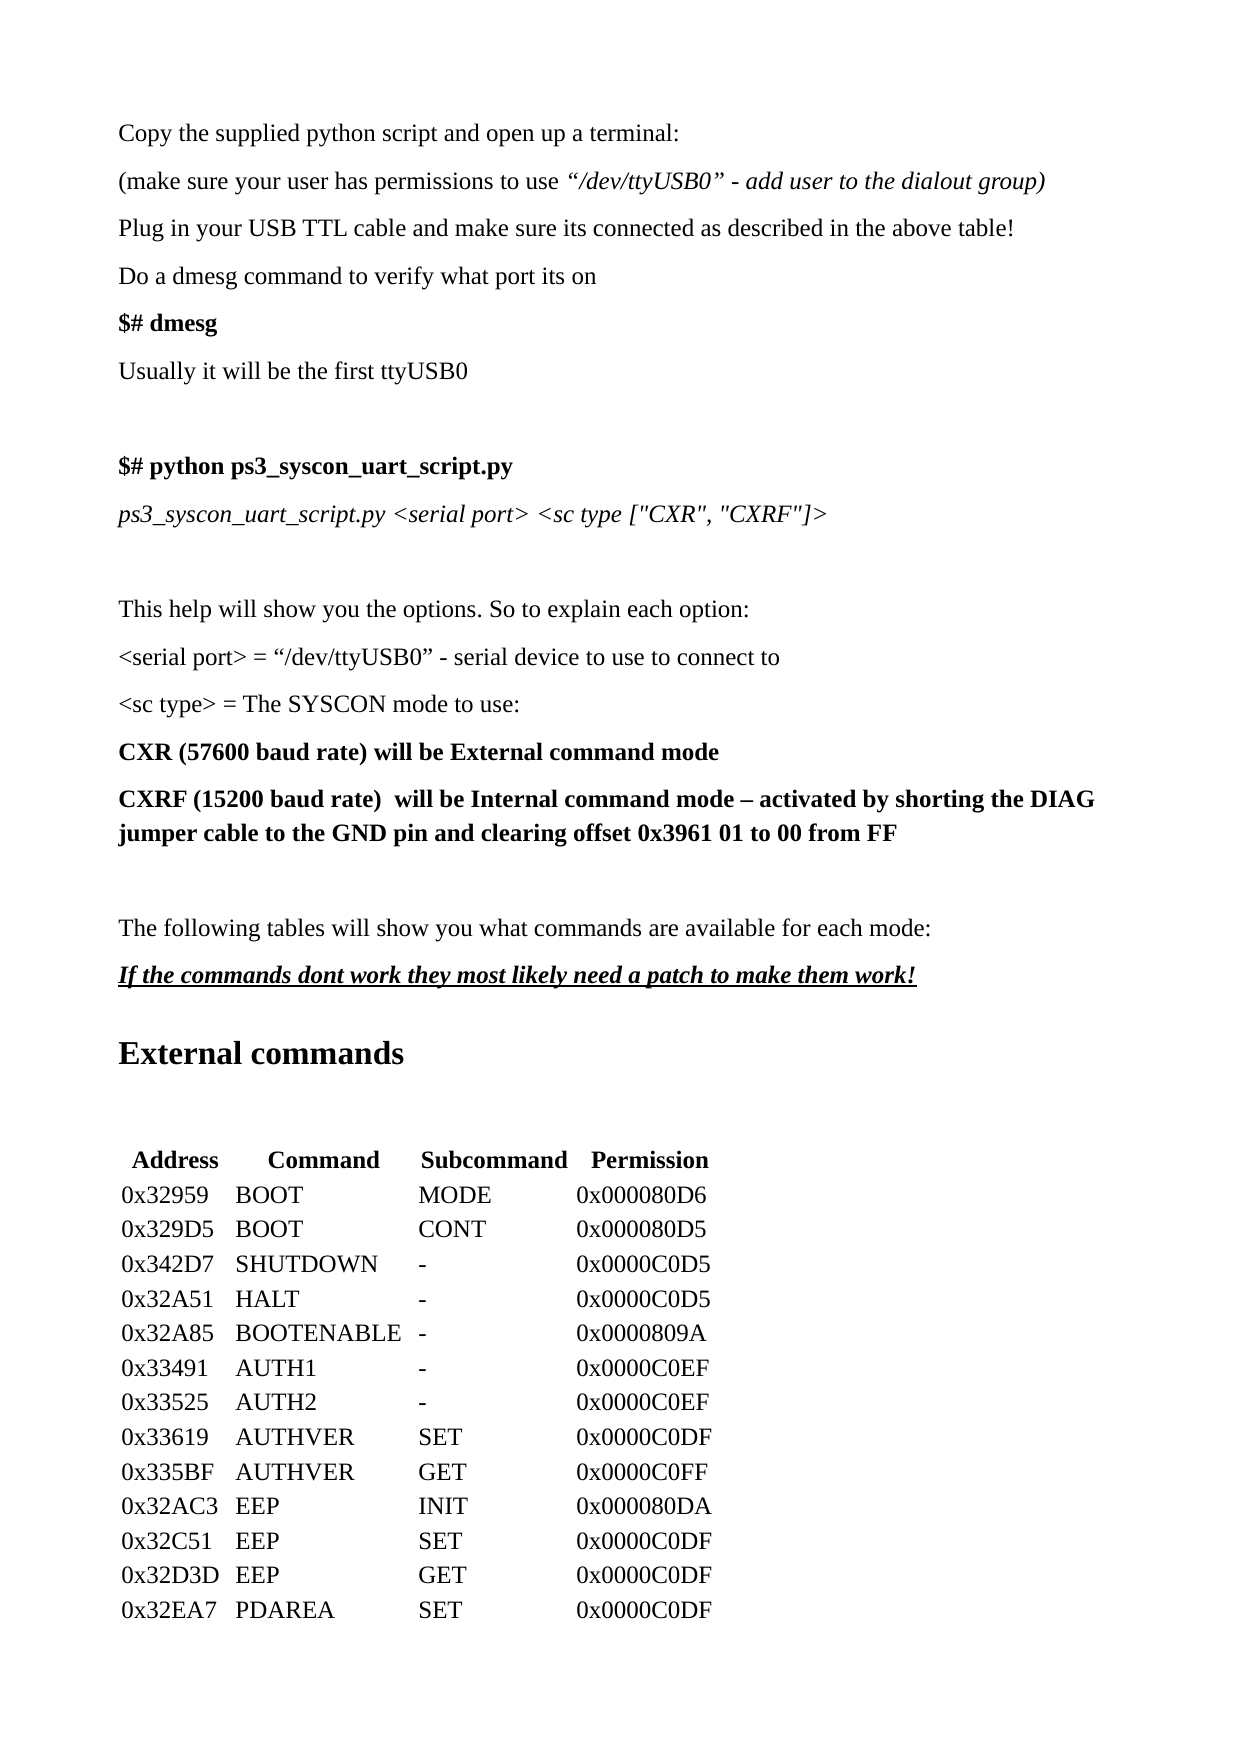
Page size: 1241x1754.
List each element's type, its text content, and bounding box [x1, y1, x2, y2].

table_cell SET [415, 1523, 573, 1557]
table_cell 0x32A85 [118, 1315, 232, 1350]
table_cell AUTH2 [232, 1385, 415, 1419]
table_cell BOOTENABLE [232, 1315, 415, 1350]
table_header Address [118, 1143, 232, 1177]
text CXR (57600 baud rate) will be External command mode [118, 737, 1122, 766]
table_cell 0x0000C0FF [573, 1454, 733, 1488]
table_cell 0x0000C0D5 [573, 1246, 733, 1281]
table_cell EEP [232, 1488, 415, 1523]
table_cell - [415, 1281, 573, 1315]
table_cell INIT [415, 1488, 573, 1523]
table_cell 0x0000C0DF [573, 1592, 733, 1627]
table_cell AUTHVER [232, 1419, 415, 1454]
text CXRF (15200 baud rate) will be Internal command mode – activated by shorting the DIAG jumper cable to the GND pin and clearing offset 0x3961 01 to 00 from FF [118, 784, 1122, 846]
table_cell 0x335BF [118, 1454, 232, 1488]
table_cell 0x0000809A [573, 1315, 733, 1350]
table_cell - [415, 1350, 573, 1384]
table_cell 0x32EA7 [118, 1592, 232, 1627]
table_cell 0x32959 [118, 1177, 232, 1212]
table_cell 0x0000C0DF [573, 1419, 733, 1454]
text $# python ps3_syscon_uart_script.py [118, 451, 1122, 480]
text Plug in your USB TTL cable and make sure its connected as described in the above table! [118, 213, 1122, 242]
table_cell AUTHVER [232, 1454, 415, 1488]
table_cell 0x32D3D [118, 1558, 232, 1592]
text Usually it will be the first ttyUSB0 [118, 356, 1122, 385]
table_cell 0x0000C0DF [573, 1523, 733, 1557]
table_cell - [415, 1385, 573, 1419]
table_cell 0x32AC3 [118, 1488, 232, 1523]
table_cell SHUTDOWN [232, 1246, 415, 1281]
table_cell 0x000080DA [573, 1488, 733, 1523]
table_cell 0x0000C0EF [573, 1385, 733, 1419]
table_cell GET [415, 1558, 573, 1592]
table_cell 0x0000C0EF [573, 1350, 733, 1384]
table_cell GET [415, 1454, 573, 1488]
text $# dmesg [118, 308, 1122, 337]
text <serial port> = “/dev/ttyUSB0” - serial device to use to connect to [118, 642, 1122, 671]
table_cell PDAREA [232, 1592, 415, 1627]
table_cell MODE [415, 1177, 573, 1212]
table_cell SET [415, 1592, 573, 1627]
table_cell 0x329D5 [118, 1212, 232, 1246]
table_header Subcommand [415, 1143, 573, 1177]
table_cell BOOT [232, 1212, 415, 1246]
table_cell SET [415, 1419, 573, 1454]
text ps3_syscon_uart_script.py <serial port> <sc type ["CXR", "CXRF"]> [118, 499, 1122, 528]
table_header Command [232, 1143, 415, 1177]
table_cell 0x0000C0DF [573, 1558, 733, 1592]
subtitle External commands [118, 1033, 1122, 1071]
text The following tables will show you what commands are available for each mode: [118, 913, 1122, 942]
text Copy the supplied python script and open up a terminal: [118, 118, 1122, 147]
table_cell 0x33619 [118, 1419, 232, 1454]
table_cell 0x0000C0D5 [573, 1281, 733, 1315]
text <sc type> = The SYSCON mode to use: [118, 689, 1122, 718]
table_cell EEP [232, 1558, 415, 1592]
table_header Permission [573, 1143, 733, 1177]
text If the commands dont work they most likely need a patch to make them work! [118, 960, 1122, 989]
table_cell 0x32A51 [118, 1281, 232, 1315]
table_cell AUTH1 [232, 1350, 415, 1384]
text (make sure your user has permissions to use “/dev/ttyUSB0” - add user to the dialout group) [118, 166, 1122, 194]
table_cell BOOT [232, 1177, 415, 1212]
text Do a dmesg command to verify what port its on [118, 261, 1122, 290]
text This help will show you the options. So to explain each option: [118, 594, 1122, 623]
table_cell - [415, 1246, 573, 1281]
table_cell EEP [232, 1523, 415, 1557]
table_cell HALT [232, 1281, 415, 1315]
table_cell 0x33525 [118, 1385, 232, 1419]
table_cell 0x33491 [118, 1350, 232, 1384]
table_cell - [415, 1315, 573, 1350]
table_cell 0x32C51 [118, 1523, 232, 1557]
table_cell 0x000080D6 [573, 1177, 733, 1212]
table_cell 0x342D7 [118, 1246, 232, 1281]
table_cell CONT [415, 1212, 573, 1246]
table_cell 0x000080D5 [573, 1212, 733, 1246]
